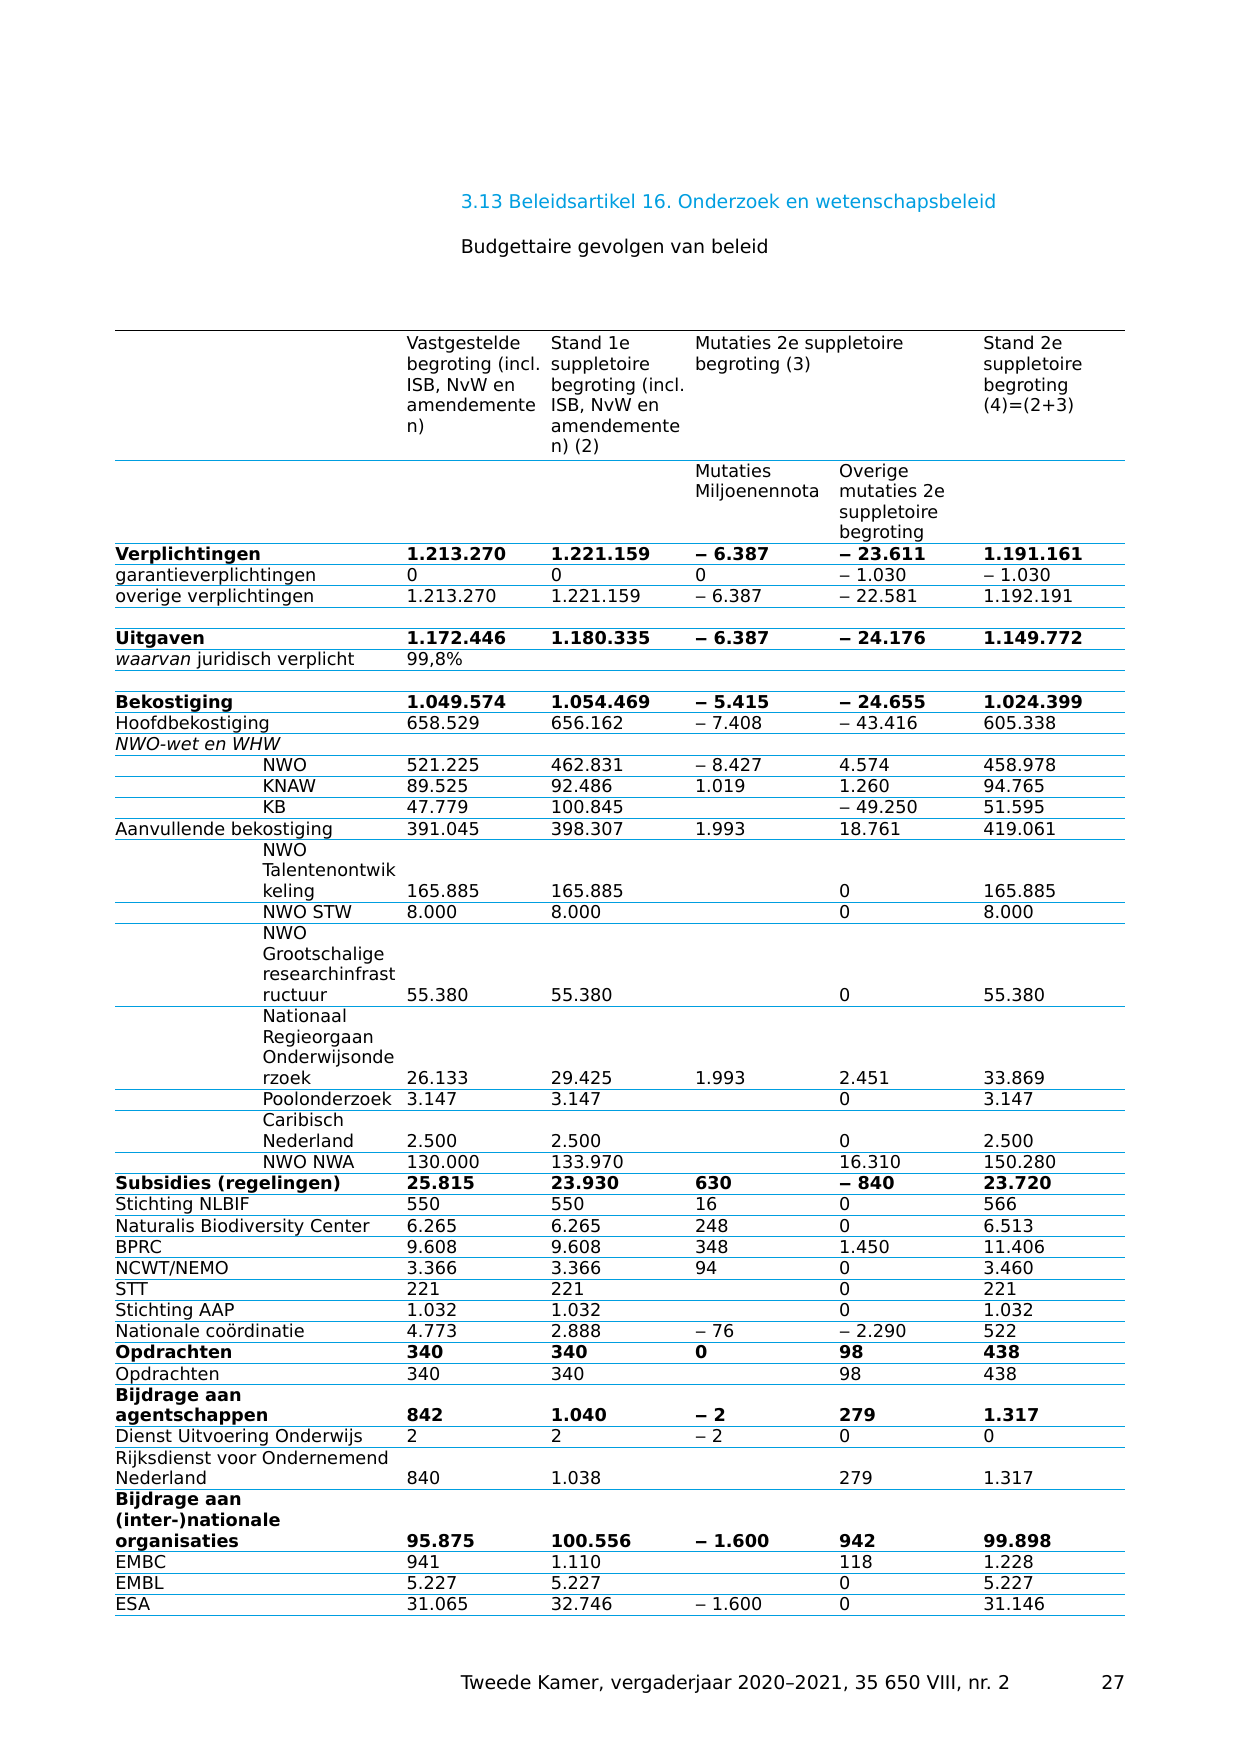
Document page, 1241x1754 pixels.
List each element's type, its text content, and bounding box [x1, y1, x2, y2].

table_cell ‒ 2 [692, 1385, 836, 1426]
table_cell 133.970 [548, 1153, 692, 1173]
table_cell 9.608 [404, 1237, 548, 1257]
table_cell [980, 671, 1125, 691]
table_cell [259, 608, 403, 628]
table_cell [548, 608, 692, 628]
table_cell ‒ 1.030 [980, 565, 1125, 585]
table_cell Dienst Uitvoering Onderwijs [115, 1427, 403, 1447]
table_cell NWO STW [259, 903, 403, 923]
table_cell 98 [836, 1364, 980, 1384]
table_cell 0 [836, 1216, 980, 1236]
table_cell 0 [836, 1574, 980, 1593]
table_cell 842 [404, 1385, 548, 1426]
table_cell NCWT/NEMO [115, 1258, 403, 1278]
table_cell 51.595 [980, 798, 1125, 818]
table_cell 16 [692, 1195, 836, 1215]
table_cell [692, 650, 836, 670]
table_cell 1.221.159 [548, 586, 692, 606]
table_cell ‒ 49.250 [836, 798, 980, 818]
table_cell ‒ 6.387 [692, 586, 836, 606]
table_cell [692, 1111, 836, 1152]
table_cell [404, 608, 548, 628]
table_cell [259, 331, 403, 460]
table_cell 1.032 [980, 1301, 1125, 1321]
table_cell ‒ 840 [836, 1174, 980, 1194]
table_cell 1.180.335 [548, 629, 692, 649]
table_cell 1.032 [548, 1301, 692, 1321]
table_cell NWO-wet en WHW [115, 734, 403, 754]
table_cell 1.450 [836, 1237, 980, 1257]
table_cell [548, 671, 692, 691]
table_cell Verplichtingen [115, 544, 403, 564]
table_cell [692, 924, 836, 1006]
table_cell 1.019 [692, 777, 836, 797]
table_cell 658.529 [404, 713, 548, 733]
table_cell [836, 734, 980, 754]
table_cell 1.317 [980, 1448, 1125, 1489]
table_cell ‒ 6.387 [692, 544, 836, 564]
table_cell 6.513 [980, 1216, 1125, 1236]
table_cell 6.265 [548, 1216, 692, 1236]
title Budgettaire gevolgen van beleid [461, 236, 1125, 258]
table_cell ‒ 1.030 [836, 565, 980, 585]
table_cell 1.213.270 [404, 544, 548, 564]
table_cell ‒ 2.290 [836, 1322, 980, 1342]
table_cell 521.225 [404, 756, 548, 776]
table_cell 5.227 [548, 1574, 692, 1593]
table_cell Mutaties 2e suppletoire begroting (3) [692, 331, 980, 460]
table_cell Overige mutaties 2e suppletoire begroting [836, 461, 980, 543]
table_cell 1.024.399 [980, 692, 1125, 712]
table_cell Nationaal Regieorgaan Onderwijsonderzoek [259, 1007, 403, 1089]
table_cell 23.930 [548, 1174, 692, 1194]
table_cell 438 [980, 1343, 1125, 1363]
table_cell Aanvullende bekostiging [115, 819, 403, 839]
table_cell 1.149.772 [980, 629, 1125, 649]
table_cell [692, 1280, 836, 1299]
table_cell Stichting AAP [115, 1301, 403, 1321]
table_cell 630 [692, 1174, 836, 1194]
table_cell [259, 671, 403, 691]
table_cell Stand 2e suppletoire begroting (4)=(2+3) [980, 331, 1125, 460]
table_cell 32.746 [548, 1595, 692, 1615]
table_cell 3.147 [980, 1090, 1125, 1110]
table_cell 1.032 [404, 1301, 548, 1321]
table_cell [548, 734, 692, 754]
table_cell [115, 798, 259, 818]
table_cell 3.147 [404, 1090, 548, 1110]
table_cell Bijdrage aan (inter-)nationale organisaties [115, 1490, 403, 1551]
table_cell Mutaties Miljoenennota [692, 461, 836, 543]
table_cell [980, 461, 1125, 543]
table_cell Poolonderzoek [259, 1090, 403, 1110]
table_cell 165.885 [980, 840, 1125, 901]
table_cell 8.000 [404, 903, 548, 923]
table_cell NWO NWA [259, 1153, 403, 1173]
table_cell 0 [836, 1595, 980, 1615]
table_cell ‒ 23.611 [836, 544, 980, 564]
table_cell Stand 1e suppletoire begroting (incl. ISB, NvW en amendementen) (2) [548, 331, 692, 460]
table_cell 458.978 [980, 756, 1125, 776]
table_cell 8.000 [548, 903, 692, 923]
table_cell Opdrachten [115, 1364, 403, 1384]
table_cell ‒ 7.408 [692, 713, 836, 733]
table_cell [692, 1448, 836, 1489]
table_cell [404, 671, 548, 691]
table_cell NWO Grootschalige researchinfrastructuur [259, 924, 403, 1006]
table_cell 33.869 [980, 1007, 1125, 1089]
table_cell 419.061 [980, 819, 1125, 839]
table_cell [980, 608, 1125, 628]
table_cell [980, 734, 1125, 754]
table_cell 1.110 [548, 1552, 692, 1572]
table_cell ‒ 76 [692, 1322, 836, 1342]
table_cell 1.192.191 [980, 586, 1125, 606]
table_cell overige verplichtingen [115, 586, 403, 606]
table_cell 1.993 [692, 1007, 836, 1089]
table_cell 31.065 [404, 1595, 548, 1615]
table_cell Bekostiging [115, 692, 403, 712]
table_cell 100.845 [548, 798, 692, 818]
table_cell 92.486 [548, 777, 692, 797]
table_cell 100.556 [548, 1490, 692, 1551]
table_cell 566 [980, 1195, 1125, 1215]
table_cell 0 [692, 565, 836, 585]
table_cell 130.000 [404, 1153, 548, 1173]
table_cell Opdrachten [115, 1343, 403, 1363]
table_cell 0 [836, 840, 980, 901]
table_cell 98 [836, 1343, 980, 1363]
table_cell 1.228 [980, 1552, 1125, 1572]
table_cell 0 [836, 1111, 980, 1152]
table_cell 391.045 [404, 819, 548, 839]
table_cell BPRC [115, 1237, 403, 1257]
table_cell 2.451 [836, 1007, 980, 1089]
table_cell 31.146 [980, 1595, 1125, 1615]
table_cell ‒ 5.415 [692, 692, 836, 712]
table_cell 1.038 [548, 1448, 692, 1489]
table_cell [115, 1153, 259, 1173]
table_cell EMBL [115, 1574, 403, 1593]
table_cell 18.761 [836, 819, 980, 839]
table_cell 0 [836, 903, 980, 923]
table_cell 0 [836, 1195, 980, 1215]
table_cell [115, 840, 259, 901]
table_cell [115, 608, 259, 628]
table_cell [836, 608, 980, 628]
table_cell 2.500 [548, 1111, 692, 1152]
table_cell Naturalis Biodiversity Center [115, 1216, 403, 1236]
table_cell 942 [836, 1490, 980, 1551]
table_cell 522 [980, 1322, 1125, 1342]
table_cell [115, 461, 259, 543]
table_cell ‒ 24.176 [836, 629, 980, 649]
table_cell EMBC [115, 1552, 403, 1572]
table_cell 0 [404, 565, 548, 585]
table_cell 6.265 [404, 1216, 548, 1236]
table_cell 3.366 [548, 1258, 692, 1278]
table_cell [692, 734, 836, 754]
table_cell 279 [836, 1448, 980, 1489]
table_cell [115, 1111, 259, 1152]
table_cell 550 [404, 1195, 548, 1215]
table_cell [115, 671, 259, 691]
table_cell ‒ 6.387 [692, 629, 836, 649]
table_cell 221 [548, 1280, 692, 1299]
table_cell 0 [836, 1090, 980, 1110]
table_cell 8.000 [980, 903, 1125, 923]
table_cell 3.147 [548, 1090, 692, 1110]
table_cell [692, 1574, 836, 1593]
table_cell Rijksdienst voor Ondernemend Nederland [115, 1448, 403, 1489]
table_cell Vastgestelde begroting (incl. ISB, NvW en amendementen) [404, 331, 548, 460]
table_cell [115, 331, 259, 460]
table_cell 55.380 [980, 924, 1125, 1006]
table_cell [692, 608, 836, 628]
table_cell ‒ 1.600 [692, 1595, 836, 1615]
table_cell 221 [980, 1280, 1125, 1299]
table_cell 1.172.446 [404, 629, 548, 649]
table_cell [692, 1090, 836, 1110]
table_cell 1.993 [692, 819, 836, 839]
table_cell 1.221.159 [548, 544, 692, 564]
table_cell 55.380 [548, 924, 692, 1006]
table_cell Stichting NLBIF [115, 1195, 403, 1215]
table_cell [548, 650, 692, 670]
table_cell 9.608 [548, 1237, 692, 1257]
table_cell [836, 650, 980, 670]
table_cell 438 [980, 1364, 1125, 1384]
table_cell KB [259, 798, 403, 818]
table_cell 0 [836, 1280, 980, 1299]
table_cell [692, 840, 836, 901]
table_cell 1.213.270 [404, 586, 548, 606]
table_cell 0 [836, 1258, 980, 1278]
table_cell 0 [836, 1301, 980, 1321]
table_cell 95.875 [404, 1490, 548, 1551]
table_cell [692, 1301, 836, 1321]
table_cell ESA [115, 1595, 403, 1615]
table_cell Caribisch Nederland [259, 1111, 403, 1152]
table_cell 99.898 [980, 1490, 1125, 1551]
table_cell [692, 671, 836, 691]
table_cell [115, 777, 259, 797]
table_cell 1.054.469 [548, 692, 692, 712]
table_cell 1.049.574 [404, 692, 548, 712]
table_cell ‒ 43.416 [836, 713, 980, 733]
table_cell [548, 461, 692, 543]
table_cell 4.773 [404, 1322, 548, 1342]
table_cell 0 [692, 1343, 836, 1363]
table_cell 0 [548, 565, 692, 585]
table_cell [692, 1364, 836, 1384]
table_cell 2.888 [548, 1322, 692, 1342]
table_cell ‒ 1.600 [692, 1490, 836, 1551]
table_cell [259, 461, 403, 543]
table_cell [115, 756, 259, 776]
table_cell [115, 903, 259, 923]
table_cell 55.380 [404, 924, 548, 1006]
table_cell 462.831 [548, 756, 692, 776]
table_cell 3.460 [980, 1258, 1125, 1278]
table_cell 1.260 [836, 777, 980, 797]
table_cell waarvan juridisch verplicht [115, 650, 403, 670]
table_cell 3.366 [404, 1258, 548, 1278]
table_cell STT [115, 1280, 403, 1299]
table_cell [404, 461, 548, 543]
table_cell [115, 924, 259, 1006]
table_cell Uitgaven [115, 629, 403, 649]
table_cell 0 [836, 924, 980, 1006]
table_header Tabel 16 Budgettaire gevolgen van beleid, beleidsartikel 16 (Tweede suppletoire begroting) (bedragen x € 1.000) [115, 282, 1125, 330]
table_cell 16.310 [836, 1153, 980, 1173]
table_cell 340 [548, 1364, 692, 1384]
table_cell garantieverplichtingen [115, 565, 403, 585]
table_cell KNAW [259, 777, 403, 797]
table_cell Hoofdbekostiging [115, 713, 403, 733]
table_cell [115, 1090, 259, 1110]
table_cell Nationale coördinatie [115, 1322, 403, 1342]
table_cell [692, 798, 836, 818]
table_cell 165.885 [548, 840, 692, 901]
table_cell [980, 650, 1125, 670]
table_cell 605.338 [980, 713, 1125, 733]
table_cell 550 [548, 1195, 692, 1215]
table_cell [836, 671, 980, 691]
table_cell ‒ 8.427 [692, 756, 836, 776]
table_cell 2 [548, 1427, 692, 1447]
table_cell 25.815 [404, 1174, 548, 1194]
table_cell 2.500 [404, 1111, 548, 1152]
table_cell 1.317 [980, 1385, 1125, 1426]
table_cell ‒ 24.655 [836, 692, 980, 712]
table_cell 941 [404, 1552, 548, 1572]
table_cell 89.525 [404, 777, 548, 797]
table_cell Subsidies (regelingen) [115, 1174, 403, 1194]
table_cell 23.720 [980, 1174, 1125, 1194]
table_cell 2 [404, 1427, 548, 1447]
table_cell 0 [836, 1427, 980, 1447]
table_cell ‒ 22.581 [836, 586, 980, 606]
table_cell NWO Talentenontwikkeling [259, 840, 403, 901]
table_cell 4.574 [836, 756, 980, 776]
table_cell [692, 1552, 836, 1572]
table_cell [692, 903, 836, 923]
table_cell 221 [404, 1280, 548, 1299]
title 3.13 Beleidsartikel 16. Onderzoek en wetenschapsbeleid [461, 191, 1125, 213]
table_cell 348 [692, 1237, 836, 1257]
table_cell 340 [404, 1343, 548, 1363]
table_cell [692, 1153, 836, 1173]
table_cell [404, 734, 548, 754]
table_cell 2.500 [980, 1111, 1125, 1152]
table_cell 118 [836, 1552, 980, 1572]
table_cell 150.280 [980, 1153, 1125, 1173]
table_cell 248 [692, 1216, 836, 1236]
table_cell NWO [259, 756, 403, 776]
table_cell 99,8% [404, 650, 548, 670]
table_cell 94.765 [980, 777, 1125, 797]
table_cell 94 [692, 1258, 836, 1278]
table_cell 1.040 [548, 1385, 692, 1426]
table_cell 840 [404, 1448, 548, 1489]
table_cell 29.425 [548, 1007, 692, 1089]
table_cell 5.227 [980, 1574, 1125, 1593]
table_cell 656.162 [548, 713, 692, 733]
table_cell 47.779 [404, 798, 548, 818]
table_cell [115, 1007, 259, 1089]
table_cell 279 [836, 1385, 980, 1426]
table_cell 0 [980, 1427, 1125, 1447]
table_cell 340 [548, 1343, 692, 1363]
table_cell Bijdrage aan agentschappen [115, 1385, 403, 1426]
table_cell 340 [404, 1364, 548, 1384]
table_cell 398.307 [548, 819, 692, 839]
table_cell 5.227 [404, 1574, 548, 1593]
table_cell 1.191.161 [980, 544, 1125, 564]
table_cell 165.885 [404, 840, 548, 901]
table_cell 11.406 [980, 1237, 1125, 1257]
table_cell ‒ 2 [692, 1427, 836, 1447]
table_cell 26.133 [404, 1007, 548, 1089]
